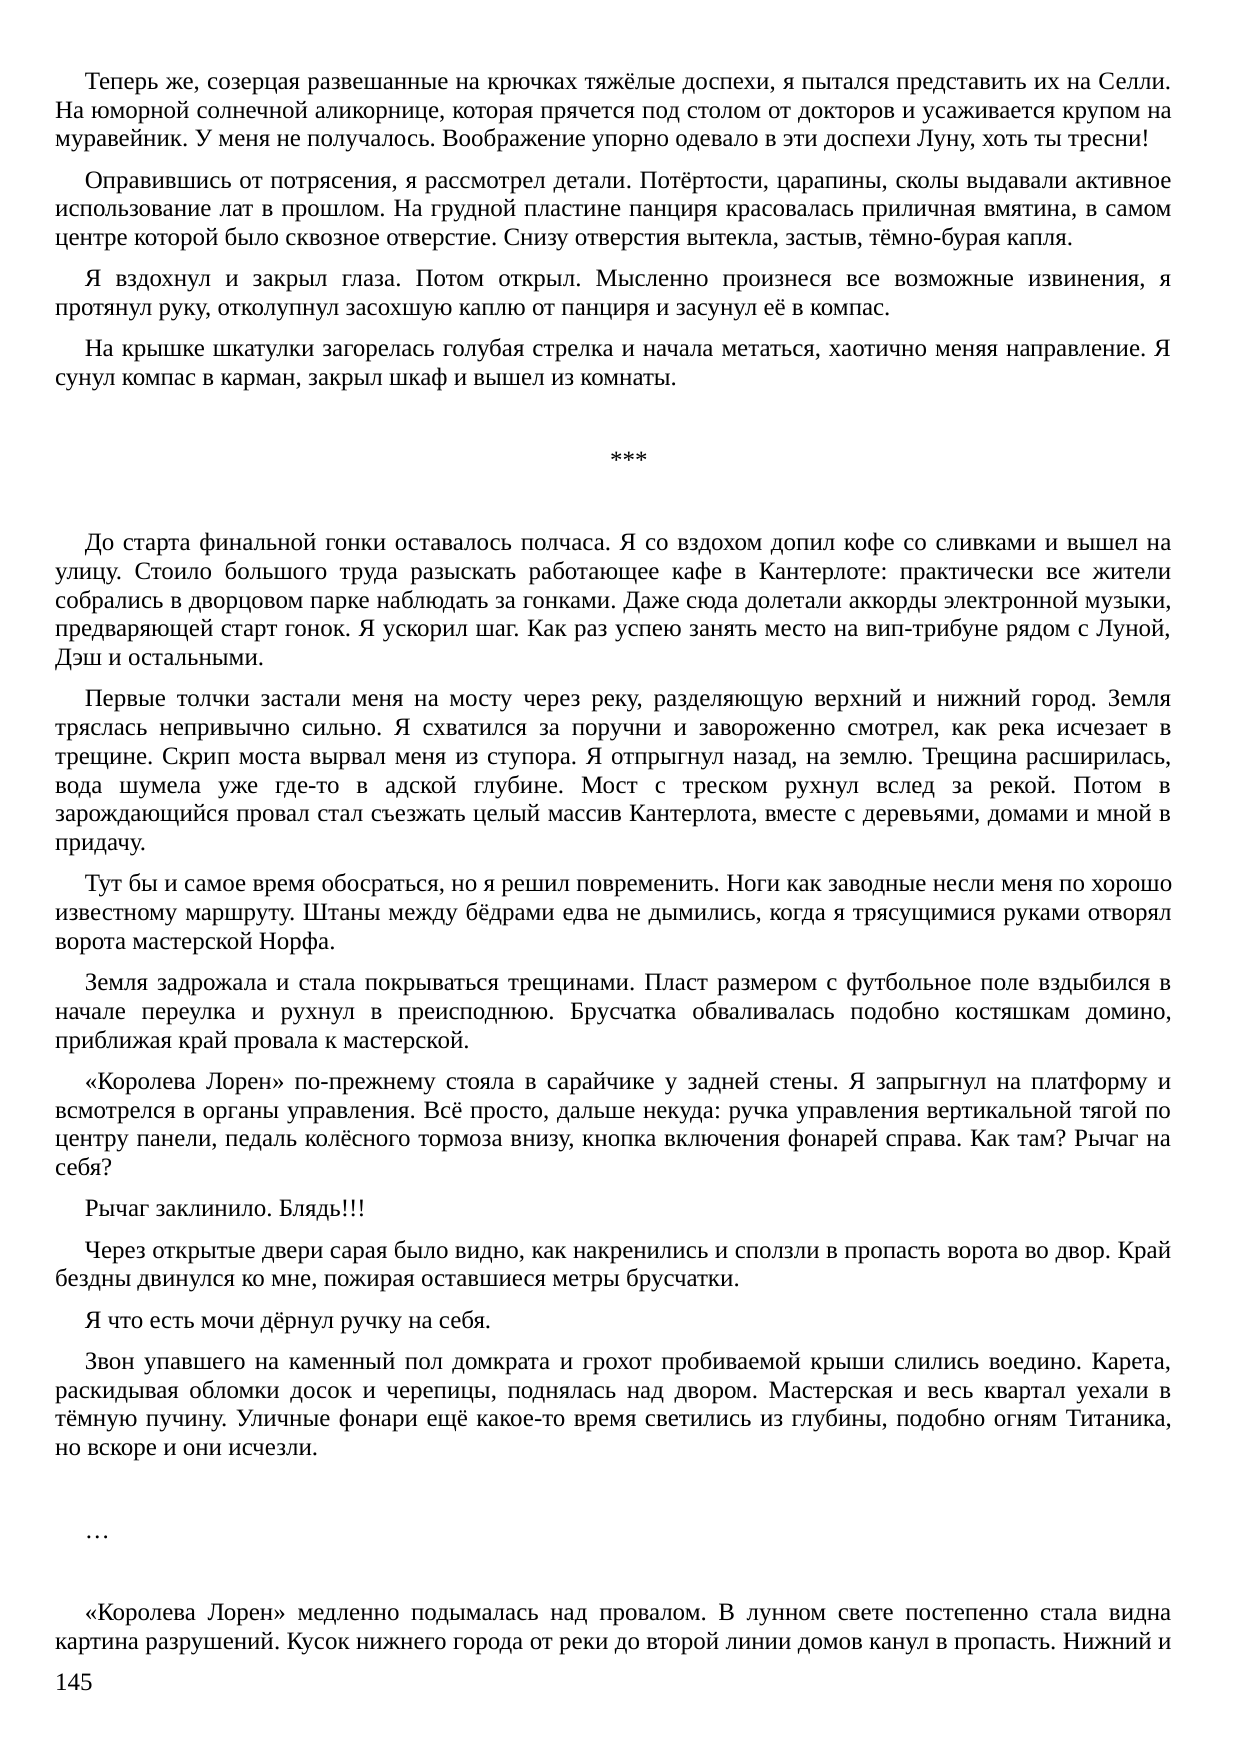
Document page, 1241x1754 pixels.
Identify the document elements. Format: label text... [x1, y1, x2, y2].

text На крышке шкатулки загорелась голубая стрелка и начала метаться, хаотично меняя направление. Я сунул компас в карман, закрыл шкаф и вышел из комнаты. [55, 333, 1173, 391]
text До старта финальной гонки оставалось полчаса. Я со вздохом допил кофе со сливками и вышел на улицу. Стоило большого труда разыскать работающее кафе в Кантерлоте: практически все жители собрались в дворцовом парке наблюдать за гонками. Даже сюда долетали аккорды электронной музыки, предваряющей старт гонок. Я ускорил шаг. Как раз успею занять место на вип-трибуне рядом с Луной, Дэш и остальными. [55, 527, 1173, 671]
text Рычаг заклинило. Блядь!!! [55, 1193, 1173, 1222]
text Земля задрожала и стала покрываться трещинами. Пласт размером с футбольное поле вздыбился в начале переулка и рухнул в преисподнюю. Брусчатка обваливалась подобно костяшкам домино, приближая край провала к мастерской. [55, 967, 1173, 1053]
text *** [55, 445, 1173, 473]
text Звон упавшего на каменный пол домкрата и грохот пробиваемой крыши слились воедино. Карета, раскидывая обломки досок и черепицы, поднялась над двором. Мастерская и весь квартал уехали в тёмную пучину. Уличные фонари ещё какое-то время светились из глубины, подобно огням Титаника, но вскоре и они исчезли. [55, 1346, 1173, 1461]
text Я вздохнул и закрыл глаза. Потом открыл. Мысленно произнеся все возможные извинения, я протянул руку, отколупнул засохшую каплю от панциря и засунул её в компас. [55, 263, 1173, 321]
text «Королева Лорен» медленно подымалась над провалом. В лунном свете постепенно стала видна картина разрушений. Кусок нижнего города от реки до второй линии домов канул в пропасть. Нижний и [55, 1597, 1173, 1655]
text Теперь же, созерцая развешанные на крючках тяжёлые доспехи, я пытался представить их на Селли. На юморной солнечной аликорнице, которая прячется под столом от докторов и усаживается крупом на муравейник. У меня не получалось. Воображение упорно одевало в эти доспехи Луну, хоть ты тресни! [55, 66, 1173, 152]
text Оправившись от потрясения, я рассмотрел детали. Потёртости, царапины, сколы выдавали активное использование лат в прошлом. На грудной пластине панциря красовалась приличная вмятина, в самом центре которой было сквозное отверстие. Снизу отверстия вытекла, застыв, тёмно-бурая капля. [55, 165, 1173, 251]
text … [55, 1515, 1173, 1543]
text Тут бы и самое время обосраться, но я решил повременить. Ноги как заводные несли меня по хорошо известному маршруту. Штаны между бёдрами едва не дымились, когда я трясущимися руками отворял ворота мастерской Норфа. [55, 868, 1173, 955]
text «Королева Лорен» по-прежнему стояла в сарайчике у задней стены. Я запрыгнул на платформу и всмотрелся в органы управления. Всё просто, дальше некуда: ручка управления вертикальной тягой по центру панели, педаль колёсного тормоза внизу, кнопка включения фонарей справа. Как там? Рычаг на себя? [55, 1066, 1173, 1181]
text Первые толчки застали меня на мосту через реку, разделяющую верхний и нижний город. Земля тряслась непривычно сильно. Я схватился за поручни и завороженно смотрел, как река исчезает в трещине. Скрип моста вырвал меня из ступора. Я отпрыгнул назад, на землю. Трещина расширилась, вода шумела уже где-то в адской глубине. Мост с треском рухнул вслед за рекой. Потом в зарождающийся провал стал съезжать целый массив Кантерлота, вместе с деревьями, домами и мной в придачу. [55, 683, 1173, 856]
text Я что есть мочи дёрнул ручку на себя. [55, 1305, 1173, 1333]
text Через открытые двери сарая было видно, как накренились и сползли в пропасть ворота во двор. Край бездны двинулся ко мне, пожирая оставшиеся метры брусчатки. [55, 1235, 1173, 1292]
